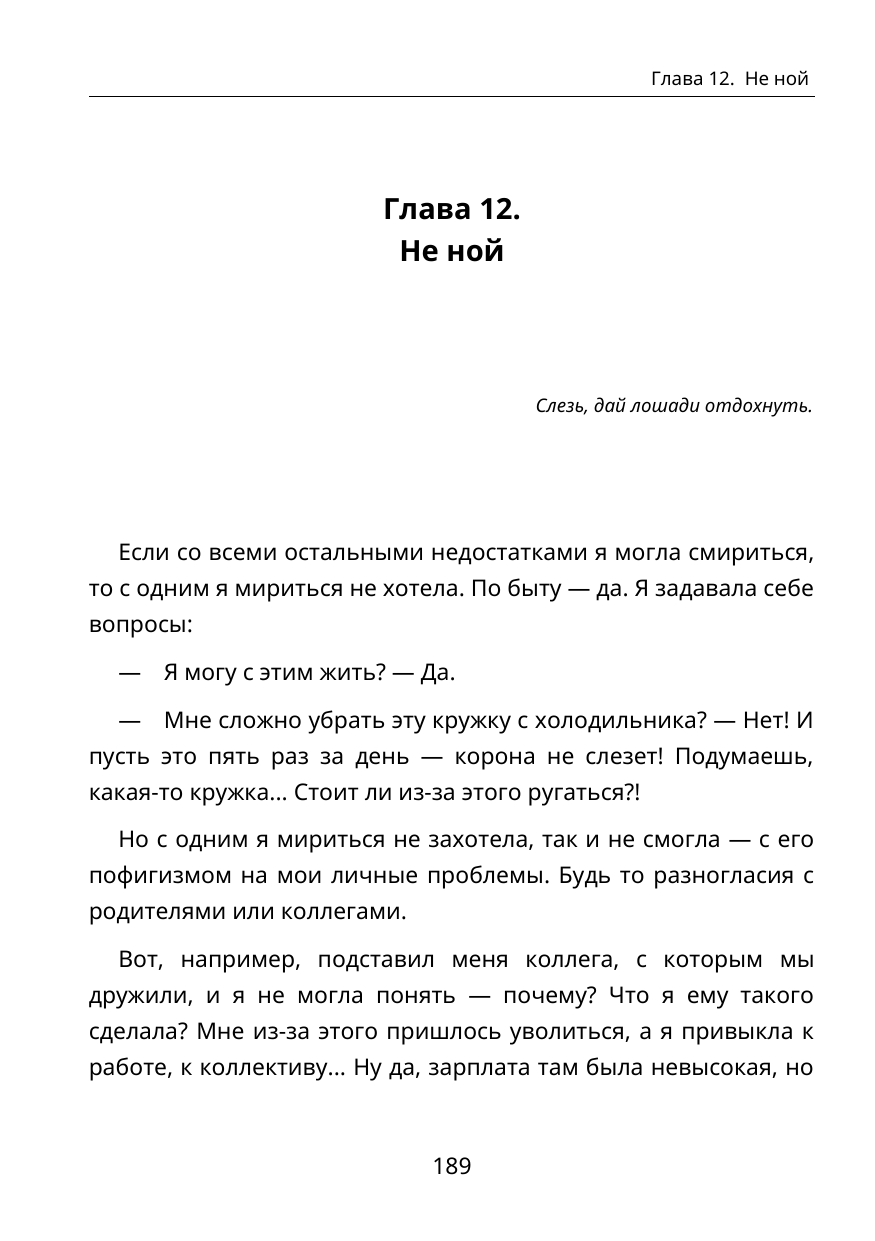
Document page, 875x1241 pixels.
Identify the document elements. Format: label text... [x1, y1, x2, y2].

text Вот, например, подставил меня коллега, с которым мы дружили, и я не могла понять — почему? Что я ему такого сделала? Мне из-за этого пришлось уволиться, а я привыкла к работе, к коллективу... Ну да, зарплата там была невысокая, но [88, 943, 815, 1082]
text Но с одним я мириться не захотела, так и не смогла — с его пофигизмом на мои личные проблемы. Будь то разногласия с родителями или коллегами. [88, 823, 815, 926]
list Я могу с этим жить? — Да. [88, 656, 815, 687]
subtitle Глава 12. Не ной [88, 185, 815, 270]
text Если со всеми остальными недостатками я могла смириться, то с одним я мириться не хотела. По быту — да. Я задавала себе вопросы: [88, 536, 815, 639]
list Мне сложно убрать эту кружку с холодильника? — Нет! И пусть это пять раз за день — корона не слезет! Подумаешь, какая-то кружка... Стоит ли из-за этого ругаться?! [88, 704, 815, 807]
text Слезь, дай лошади отдохнуть. [325, 388, 815, 418]
